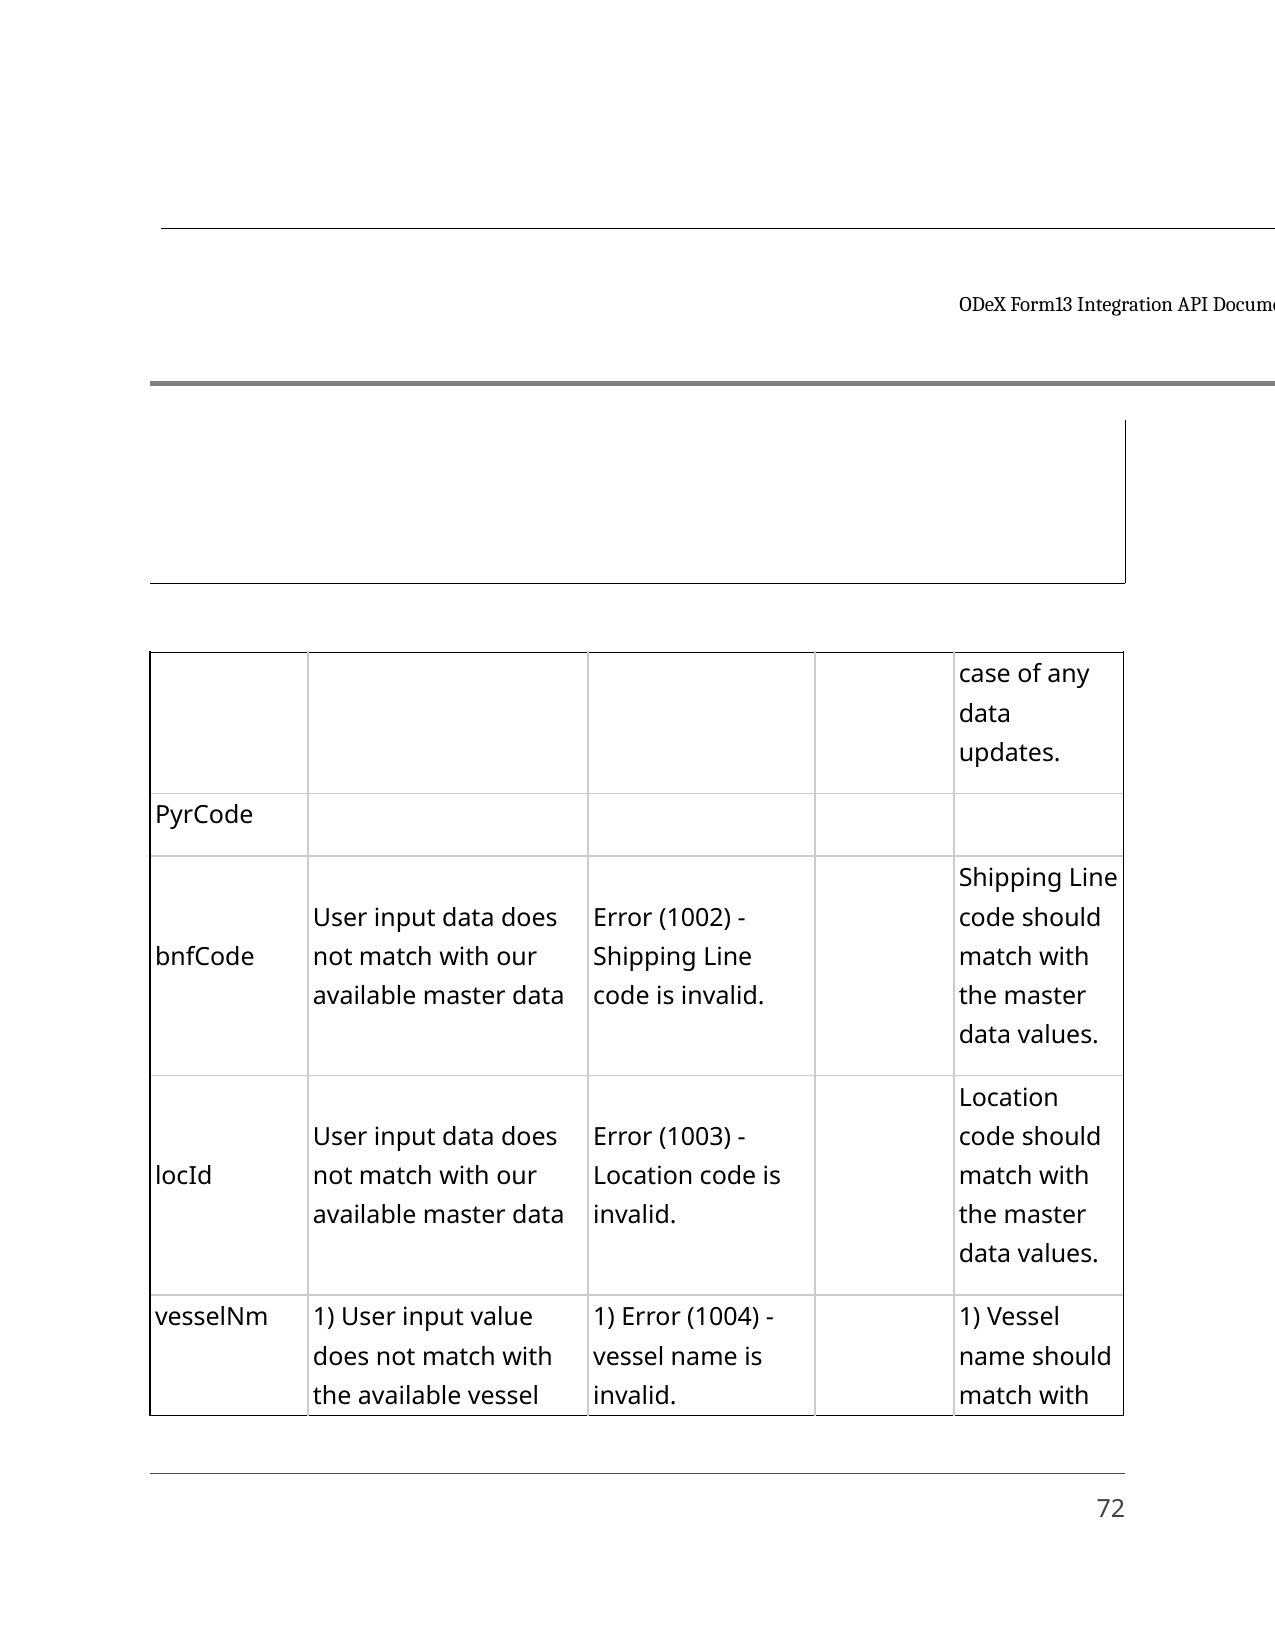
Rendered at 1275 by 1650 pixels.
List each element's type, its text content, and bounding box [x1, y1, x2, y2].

table_cell [589, 653, 814, 792]
table_cell User input data does not match with our available master data [309, 1076, 587, 1294]
table_cell 1) User input value does not match with the available vessel [309, 1296, 587, 1414]
table_cell User input data does not match with our available master data [309, 857, 587, 1075]
table_cell case of any data updates. [955, 653, 1123, 792]
table_cell [955, 794, 1123, 855]
table_cell Shipping Line code should match with the master data values. [955, 857, 1123, 1075]
table_cell [816, 857, 953, 1075]
table_cell [151, 653, 307, 792]
table_cell Location code should match with the master data values. [955, 1076, 1123, 1294]
table_cell [816, 653, 953, 792]
table_cell PyrCode [151, 794, 307, 855]
table_cell bnfCode [151, 857, 307, 1075]
table_cell [816, 1076, 953, 1294]
table_cell 1) Vessel name should match with [955, 1296, 1123, 1414]
table_cell [816, 1296, 953, 1414]
table_cell vesselNm [151, 1296, 307, 1414]
table_cell 1) Error (1004) - vessel name is invalid. [589, 1296, 814, 1414]
table_cell [816, 794, 953, 855]
table_cell Error (1003) - Location code is invalid. [589, 1076, 814, 1294]
table_cell locId [151, 1076, 307, 1294]
table_cell [309, 794, 587, 855]
table_cell Error (1002) - Shipping Line code is invalid. [589, 857, 814, 1075]
table_cell [589, 794, 814, 855]
table_cell [309, 653, 587, 792]
